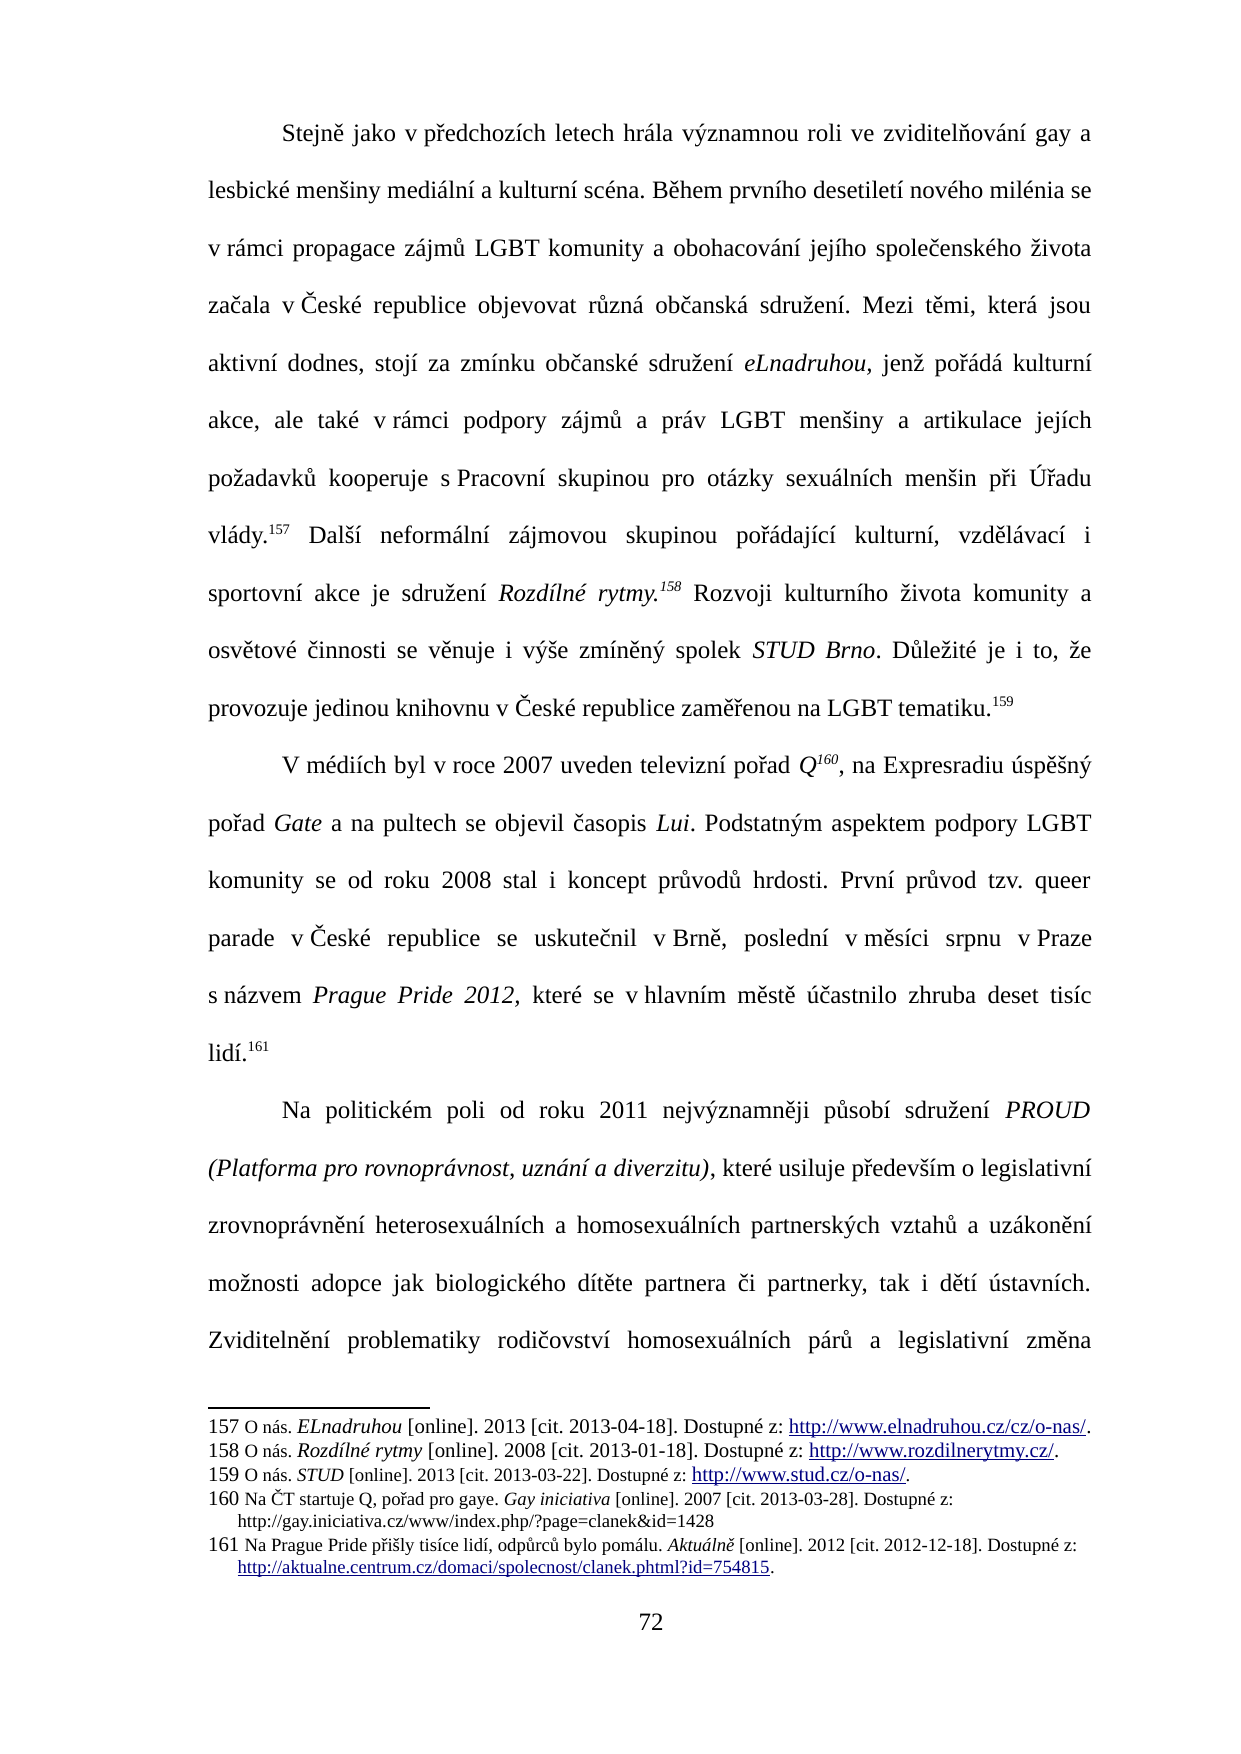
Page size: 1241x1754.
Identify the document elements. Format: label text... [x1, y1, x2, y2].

text Na politickém poli od roku 2011 nejvýznamněji působí sdružení PROUD (Platforma pro rovnoprávnost, uznání a diverzitu), které usiluje především o legislativní zrovnoprávnění heterosexuálních a homosexuálních partnerských vztahů a uzákonění možnosti adopce jak biologického dítěte partnera či partnerky, tak i dětí ústavních. Zviditelnění problematiky rodičovství homosexuálních párů a legislativní změna [208, 1081, 1092, 1354]
text Na Prague Pride přišly tisíce lidí, odpůrců bylo pomálu. Aktuálně [online]. 2012 [cit. 2012-12-18]. Dostupné z: http://aktualne.centrum.cz/domaci/spolecnost/clanek.phtml?id=754815. [208, 1532, 1094, 1578]
text O nás. Rozdílné rytmy [online]. 2008 [cit. 2013-01-18]. Dostupné z: http://www.rozdilnerytmy.cz/. [208, 1438, 1094, 1462]
text O nás. STUD [online]. 2013 [cit. 2013-03-22]. Dostupné z: http://www.stud.cz/o-nas/. [208, 1462, 1094, 1486]
text V médiích byl v roce 2007 uveden televizní pořad Q, na Expresradiu úspěšný pořad Gate a na pultech se objevil časopis Lui. Podstatným aspektem podpory LGBT komunity se od roku 2008 stal i koncept průvodů hrdosti. První průvod tzv. queer parade v České republice se uskutečnil v Brně, poslední v měsíci srpnu v Praze s názvem Prague Pride 2012, které se v hlavním městě účastnilo zhruba deset tisíc lidí. [208, 736, 1092, 1067]
text O nás. ELnadruhou [online]. 2013 [cit. 2013-04-18]. Dostupné z: http://www.elnadruhou.cz/cz/o-nas/. [208, 1414, 1094, 1438]
text Stejně jako v předchozích letech hrála významnou roli ve zviditelňování gay a lesbické menšiny mediální a kulturní scéna. Během prvního desetiletí nového milénia se v rámci propagace zájmů LGBT komunity a obohacování jejího společenského života začala v České republice objevovat různá občanská sdružení. Mezi těmi, která jsou aktivní dodnes, stojí za zmínku občanské sdružení eLnadruhou, jenž pořádá kulturní akce, ale také v rámci podpory zájmů a práv LGBT menšiny a artikulace jejích požadavků kooperuje s Pracovní skupinou pro otázky sexuálních menšin při Úřadu vlády. Další neformální zájmovou skupinou pořádající kulturní, vzdělávací i sportovní akce je sdružení Rozdílné rytmy. Rozvoji kulturního života komunity a osvětové činnosti se věnuje i výše zmíněný spolek STUD Brno. Důležité je i to, že provozuje jedinou knihovnu v České republice zaměřenou na LGBT tematiku. [208, 118, 1092, 722]
text Na ČT startuje Q, pořad pro gaye. Gay iniciativa [online]. 2007 [cit. 2013-03-28]. Dostupné z: http://gay.iniciativa.cz/www/index.php/?page=clanek&id=1428 [208, 1486, 1094, 1532]
